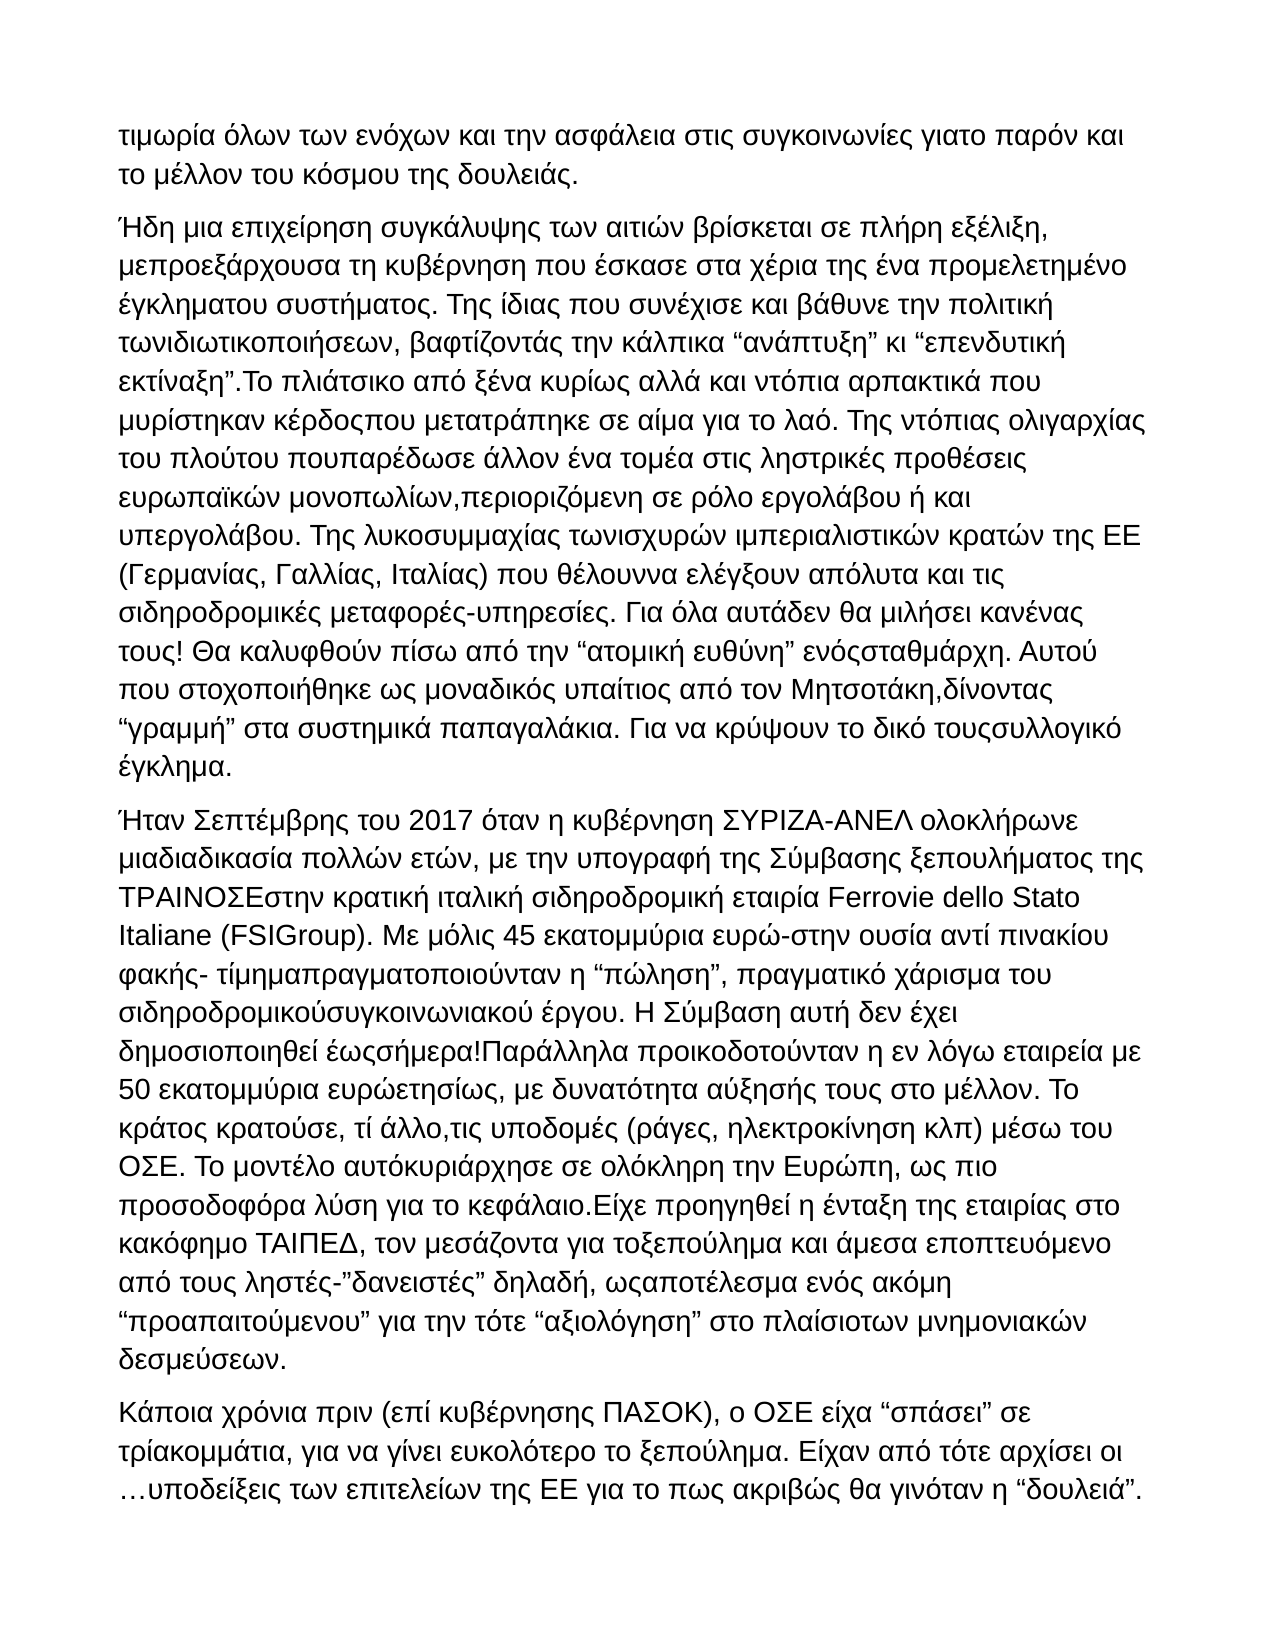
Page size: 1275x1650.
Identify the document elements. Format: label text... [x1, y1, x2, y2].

text Ήταν Σεπτέμβρης του 2017 όταν η κυβέρνηση ΣΥΡΙΖΑ-ΑΝΕΛ ολοκλήρωνε μιαδιαδικασία πολλών ετών, με την υπογραφή της Σύμβασης ξεπουλήματος της ΤΡAIΝΟΣΕστην κρατική ιταλική σιδηροδρομική εταιρία Ferrovie dello Stato Italiane (FSIGroup). Με μόλις 45 εκατομμύρια ευρώ-στην ουσία αντί πινακίου φακής- τίμημαπραγματοποιούνταν η “πώληση”, πραγματικό χάρισμα του σιδηροδρομικούσυγκοινωνιακού έργου. Η Σύμβαση αυτή δεν έχει δημοσιοποιηθεί έωςσήμερα!Παράλληλα προικοδοτούνταν η εν λόγω εταιρεία με 50 εκατομμύρια ευρώετησίως, με δυνατότητα αύξησής τους στο μέλλον. Το κράτος κρατούσε, τί άλλο,τις υποδομές (ράγες, ηλεκτροκίνηση κλπ) μέσω του ΟΣΕ. Το μοντέλο αυτόκυριάρχησε σε ολόκληρη την Ευρώπη, ως πιο προσοδοφόρα λύση για το κεφάλαιο.Είχε προηγηθεί η ένταξη της εταιρίας στο κακόφημο ΤΑΙΠΕΔ, τον μεσάζοντα για τοξεπούλημα και άμεσα εποπτευόμενο από τους ληστές-”δανειστές” δηλαδή, ωςαποτέλεσμα ενός ακόμη “προαπαιτούμενου” για την τότε “αξιολόγηση” στο πλαίσιοτων μνημονιακών δεσμεύσεων. [118, 802, 1157, 1376]
text Ήδη μια επιχείρηση συγκάλυψης των αιτιών βρίσκεται σε πλήρη εξέλιξη, μεπροεξάρχουσα τη κυβέρνηση που έσκασε στα χέρια της ένα προμελετημένο έγκληματου συστήματος. Της ίδιας που συνέχισε και βάθυνε την πολιτική τωνιδιωτικοποιήσεων, βαφτίζοντάς την κάλπικα “ανάπτυξη” κι “επενδυτική εκτίναξη”.Το πλιάτσικο από ξένα κυρίως αλλά και ντόπια αρπακτικά που μυρίστηκαν κέρδοςπου μετατράπηκε σε αίμα για το λαό. Της ντόπιας ολιγαρχίας του πλούτου πουπαρέδωσε άλλον ένα τομέα στις ληστρικές προθέσεις ευρωπαϊκών μονοπωλίων,περιοριζόμενη σε ρόλο εργολάβου ή και υπεργολάβου. Της λυκοσυμμαχίας τωνισχυρών ιμπεριαλιστικών κρατών της ΕΕ (Γερμανίας, Γαλλίας, Ιταλίας) που θέλουννα ελέγξουν απόλυτα και τις σιδηροδρομικές μεταφορές-υπηρεσίες. Για όλα αυτάδεν θα μιλήσει κανένας τους! Θα καλυφθούν πίσω από την “ατομική ευθύνη” ενόςσταθμάρχη. Αυτού που στοχοποιήθηκε ως μοναδικός υπαίτιος από τον Μητσοτάκη,δίνοντας “γραμμή” στα συστημικά παπαγαλάκια. Για να κρύψουν το δικό τουςσυλλογικό έγκλημα. [118, 210, 1157, 783]
text Κάποια χρόνια πριν (επί κυβέρνησης ΠΑΣΟΚ), ο ΟΣΕ είχα “σπάσει” σε τρίακομμάτια, για να γίνει ευκολότερο το ξεπούλημα. Είχαν από τότε αρχίσει οι …υποδείξεις των επιτελείων της ΕΕ για το πως ακριβώς θα γινόταν η “δουλειά”. [118, 1395, 1157, 1506]
text τιμωρία όλων των ενόχων και την ασφάλεια στις συγκοινωνίες γιατο παρόν και το μέλλον του κόσμου της δουλειάς. [118, 118, 1157, 190]
